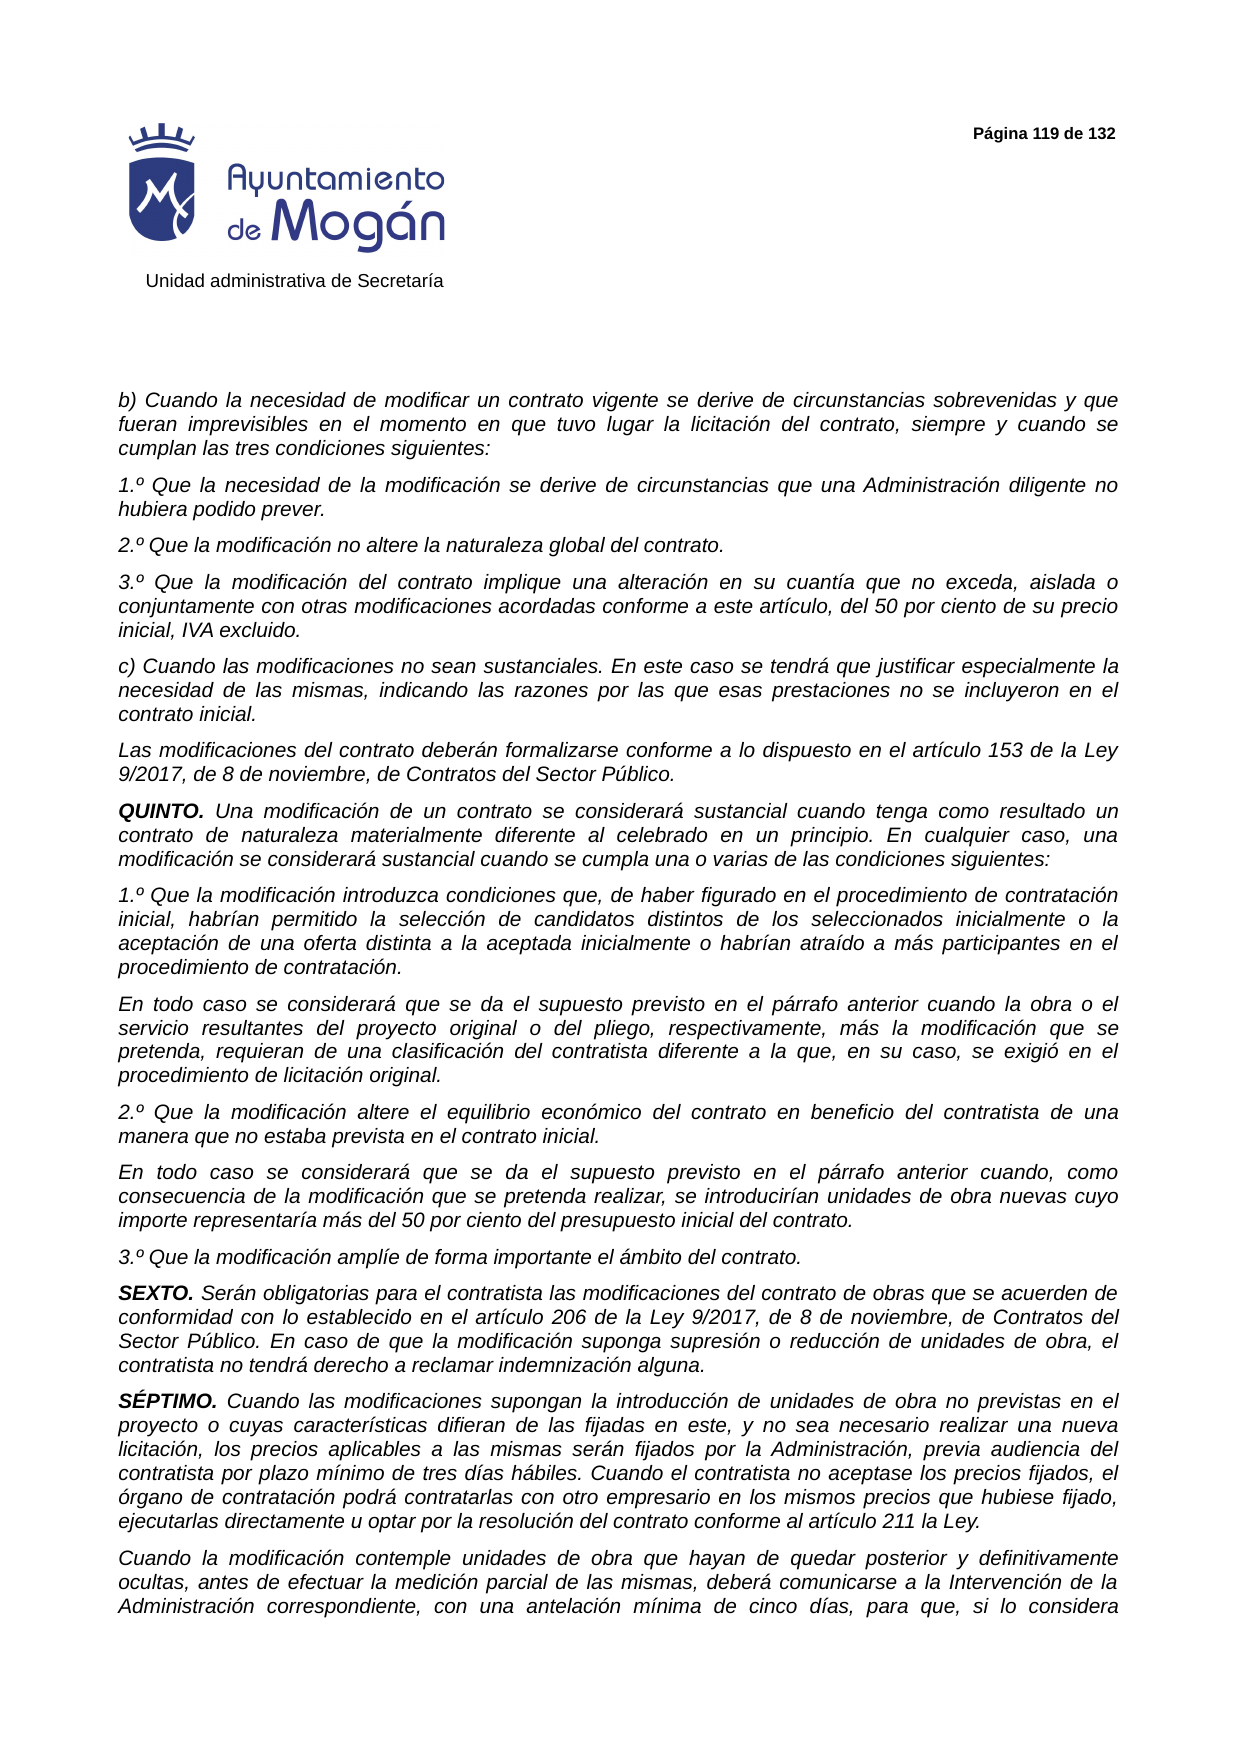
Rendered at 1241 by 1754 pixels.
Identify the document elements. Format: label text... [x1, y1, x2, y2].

text Cuando la modificación contemple unidades de obra que hayan de quedar posterior y definitivamente ocultas, antes de efectuar la medición parcial de las mismas, deberá comunicarse a la Intervención de la Administración correspondiente, con una antelación mínima de cinco días, para que, si lo considera [118, 1546, 1122, 1617]
text b) Cuando la necesidad de modificar un contrato vigente se derive de circunstancias sobrevenidas y que fueran imprevisibles en el momento en que tuvo lugar la licitación del contrato, siempre y cuando se cumplan las tres condiciones siguientes: [118, 388, 1122, 460]
text Las modificaciones del contrato deberán formalizarse conforme a lo dispuesto en el artículo 153 de la Ley 9/2017, de 8 de noviembre, de Contratos del Sector Público. [118, 738, 1122, 786]
text 3.º Que la modificación del contrato implique una alteración en su cuantía que no exceda, aislada o conjuntamente con otras modificaciones acordadas conforme a este artículo, del 50 por ciento de su precio inicial, IVA excluido. [118, 569, 1122, 641]
text SÉPTIMO. Cuando las modificaciones supongan la introducción de unidades de obra no previstas en el proyecto o cuyas características difieran de las fijadas en este, y no sea necesario realizar una nueva licitación, los precios aplicables a las mismas serán fijados por la Administración, previa audiencia del contratista por plazo mínimo de tres días hábiles. Cuando el contratista no aceptase los precios fijados, el órgano de contratación podrá contratarlas con otro empresario en los mismos precios que hubiese fijado, ejecutarlas directamente u optar por la resolución del contrato conforme al artículo 211 la Ley. [118, 1389, 1122, 1533]
picture [128, 123, 445, 259]
text QUINTO. Una modificación de un contrato se considerará sustancial cuando tenga como resultado un contrato de naturaleza materialmente diferente al celebrado en un principio. En cualquier caso, una modificación se considerará sustancial cuando se cumpla una o varias de las condiciones siguientes: [118, 799, 1122, 871]
text En todo caso se considerará que se da el supuesto previsto en el párrafo anterior cuando, como consecuencia de la modificación que se pretenda realizar, se introducirían unidades de obra nuevas cuyo importe representaría más del 50 por ciento del presupuesto inicial del contrato. [118, 1160, 1122, 1232]
text 3.º Que la modificación amplíe de forma importante el ámbito del contrato. [118, 1244, 1122, 1268]
text c) Cuando las modificaciones no sean sustanciales. En este caso se tendrá que justificar especialmente la necesidad de las mismas, indicando las razones por las que esas prestaciones no se incluyeron en el contrato inicial. [118, 654, 1122, 726]
text 2.º Que la modificación altere el equilibrio económico del contrato en beneficio del contratista de una manera que no estaba prevista en el contrato inicial. [118, 1100, 1122, 1148]
text 1.º Que la modificación introduzca condiciones que, de haber figurado en el procedimiento de contratación inicial, habrían permitido la selección de candidatos distintos de los seleccionados inicialmente o la aceptación de una oferta distinta a la aceptada inicialmente o habrían atraído a más participantes en el procedimiento de contratación. [118, 883, 1122, 979]
text 1.º Que la necesidad de la modificación se derive de circunstancias que una Administración diligente no hubiera podido prever. [118, 473, 1122, 521]
text En todo caso se considerará que se da el supuesto previsto en el párrafo anterior cuando la obra o el servicio resultantes del proyecto original o del pliego, respectivamente, más la modificación que se pretenda, requieran de una clasificación del contratista diferente a la que, en su caso, se exigió en el procedimiento de licitación original. [118, 991, 1122, 1087]
text 2.º Que la modificación no altere la naturaleza global del contrato. [118, 533, 1122, 557]
text SEXTO. Serán obligatorias para el contratista las modificaciones del contrato de obras que se acuerden de conformidad con lo establecido en el artículo 206 de la Ley 9/2017, de 8 de noviembre, de Contratos del Sector Público. En caso de que la modificación suponga supresión o reducción de unidades de obra, el contratista no tendrá derecho a reclamar indemnización alguna. [118, 1281, 1122, 1377]
